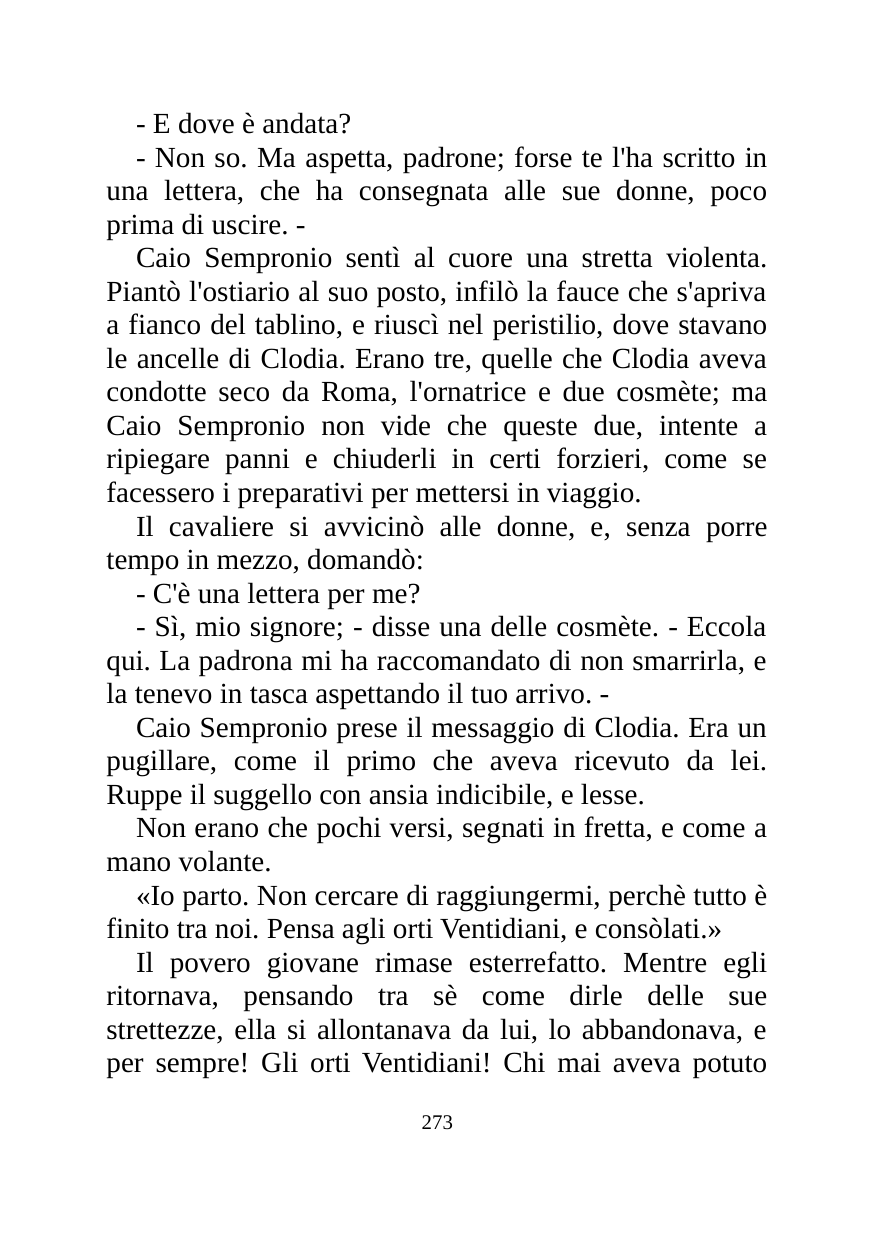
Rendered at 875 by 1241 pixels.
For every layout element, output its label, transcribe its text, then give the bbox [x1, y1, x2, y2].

text - C'è una lettera per me? [106, 576, 768, 609]
text «Io parto. Non cercare di raggiungermi, perchè tutto è finito tra noi. Pensa agli orti Ventidiani, e consòlati.» [106, 878, 768, 945]
text - Non so. Ma aspetta, padrone; forse te l'ha scritto in una lettera, che ha consegnata alle sue donne, poco prima di uscire. - [106, 140, 768, 240]
text Il cavaliere si avvicinò alle donne, e, senza porre tempo in mezzo, domandò: [106, 509, 768, 576]
text - E dove è andata? [106, 106, 768, 140]
text Caio Sempronio sentì al cuore una stretta violenta. Piantò l'ostiario al suo posto, infilò la fauce che s'apriva a fianco del tablino, e riuscì nel peristilio, dove stavano le ancelle di Clodia. Erano tre, quelle che Clodia aveva condotte seco da Roma, l'ornatrice e due cosmète; ma Caio Sempronio non vide che queste due, intente a ripiegare panni e chiuderli in certi forzieri, come se facessero i preparativi per mettersi in viaggio. [106, 240, 768, 509]
text Caio Sempronio prese il messaggio di Clodia. Era un pugillare, come il primo che aveva ricevuto da lei. Ruppe il suggello con ansia indicibile, e lesse. [106, 710, 768, 811]
text Non erano che pochi versi, segnati in fretta, e come a mano volante. [106, 811, 768, 878]
text Il povero giovane rimase esterrefatto. Mentre egli ritornava, pensando tra sè come dirle delle sue strettezze, ella si allontanava da lui, lo abbandonava, e per sempre! Gli orti Ventidiani! Chi mai aveva potuto [106, 945, 768, 1079]
text - Sì, mio signore; - disse una delle cosmète. - Eccola qui. La padrona mi ha raccomandato di non smarrirla, e la tenevo in tasca aspettando il tuo arrivo. - [106, 609, 768, 710]
